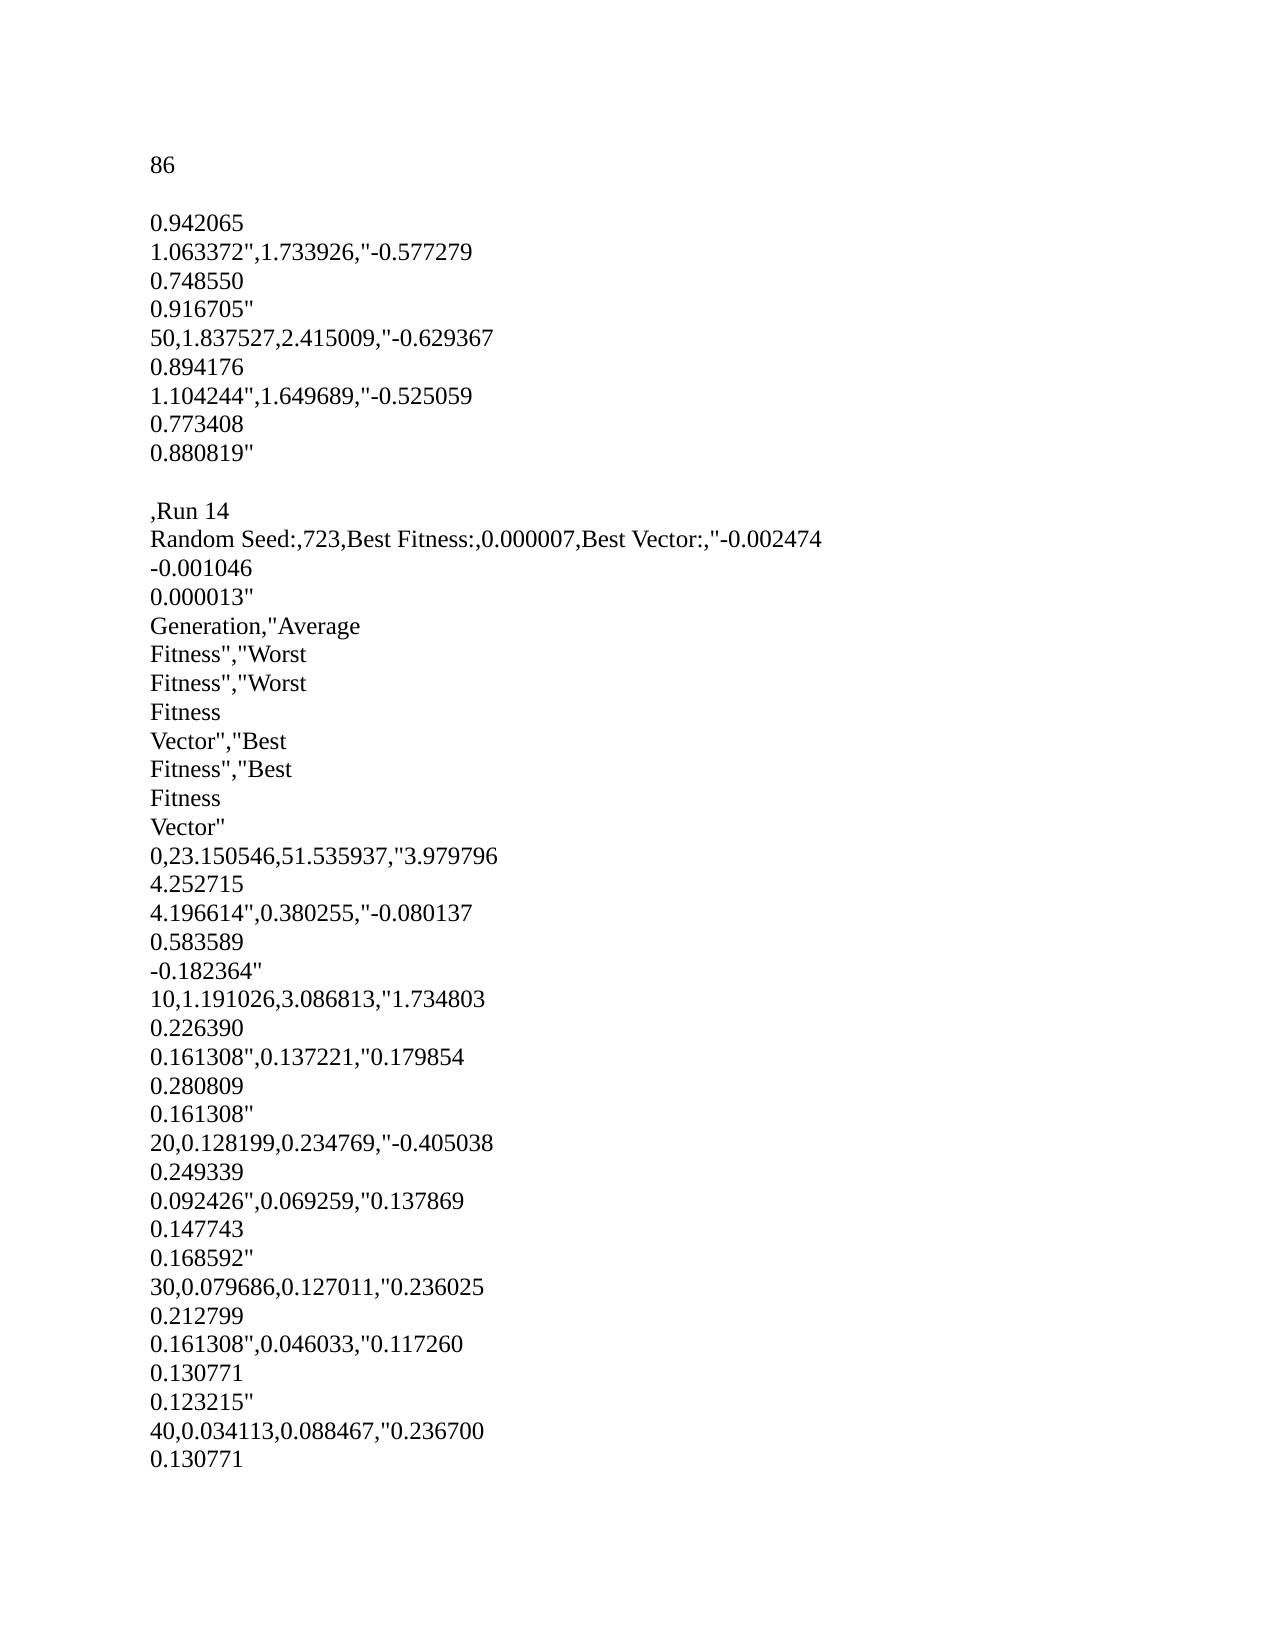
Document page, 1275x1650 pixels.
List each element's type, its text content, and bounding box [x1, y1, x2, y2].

text Random Seed:,723,Best Fitness:,0.000007,Best Vector:,"-0.002474 [150, 524, 1125, 553]
text 10,1.191026,3.086813,"1.734803 [150, 984, 1125, 1013]
text 0.880819" [150, 438, 1125, 467]
text 0.748550 [150, 266, 1125, 294]
text 1.104244",1.649689,"-0.525059 [150, 381, 1125, 409]
text 0.123215" [150, 1387, 1125, 1416]
text 1.063372",1.733926,"-0.577279 [150, 237, 1125, 266]
text 30,0.079686,0.127011,"0.236025 [150, 1272, 1125, 1301]
text Vector","Best [150, 726, 1125, 754]
text 0.161308",0.137221,"0.179854 [150, 1042, 1125, 1071]
text 0.000013" [150, 582, 1125, 611]
text 0.894176 [150, 352, 1125, 381]
text 0.942065 [150, 208, 1125, 237]
text -0.001046 [150, 553, 1125, 582]
text 0,23.150546,51.535937,"3.979796 [150, 841, 1125, 869]
text 0.168592" [150, 1243, 1125, 1272]
text Fitness","Worst [150, 668, 1125, 697]
text 0.130771 [150, 1358, 1125, 1387]
text 0.249339 [150, 1157, 1125, 1186]
text 0.130771 [150, 1444, 1125, 1473]
text 0.147743 [150, 1214, 1125, 1243]
text 40,0.034113,0.088467,"0.236700 [150, 1416, 1125, 1444]
text 0.092426",0.069259,"0.137869 [150, 1186, 1125, 1214]
text 0.773408 [150, 409, 1125, 438]
text 0.161308" [150, 1099, 1125, 1128]
text 0.226390 [150, 1013, 1125, 1042]
text 20,0.128199,0.234769,"-0.405038 [150, 1128, 1125, 1157]
text 0.280809 [150, 1071, 1125, 1099]
text Fitness [150, 697, 1125, 726]
text 0.161308",0.046033,"0.117260 [150, 1329, 1125, 1358]
text Fitness [150, 783, 1125, 812]
text 4.196614",0.380255,"-0.080137 [150, 898, 1125, 927]
text 0.916705" [150, 294, 1125, 323]
text Fitness","Best [150, 754, 1125, 783]
text ,Run 14 [150, 496, 1125, 524]
text 4.252715 [150, 869, 1125, 898]
text 0.212799 [150, 1301, 1125, 1329]
text 50,1.837527,2.415009,"-0.629367 [150, 323, 1125, 352]
text 0.583589 [150, 927, 1125, 956]
text Vector" [150, 812, 1125, 841]
text Fitness","Worst [150, 639, 1125, 668]
text -0.182364" [150, 956, 1125, 984]
text Generation,"Average [150, 611, 1125, 639]
